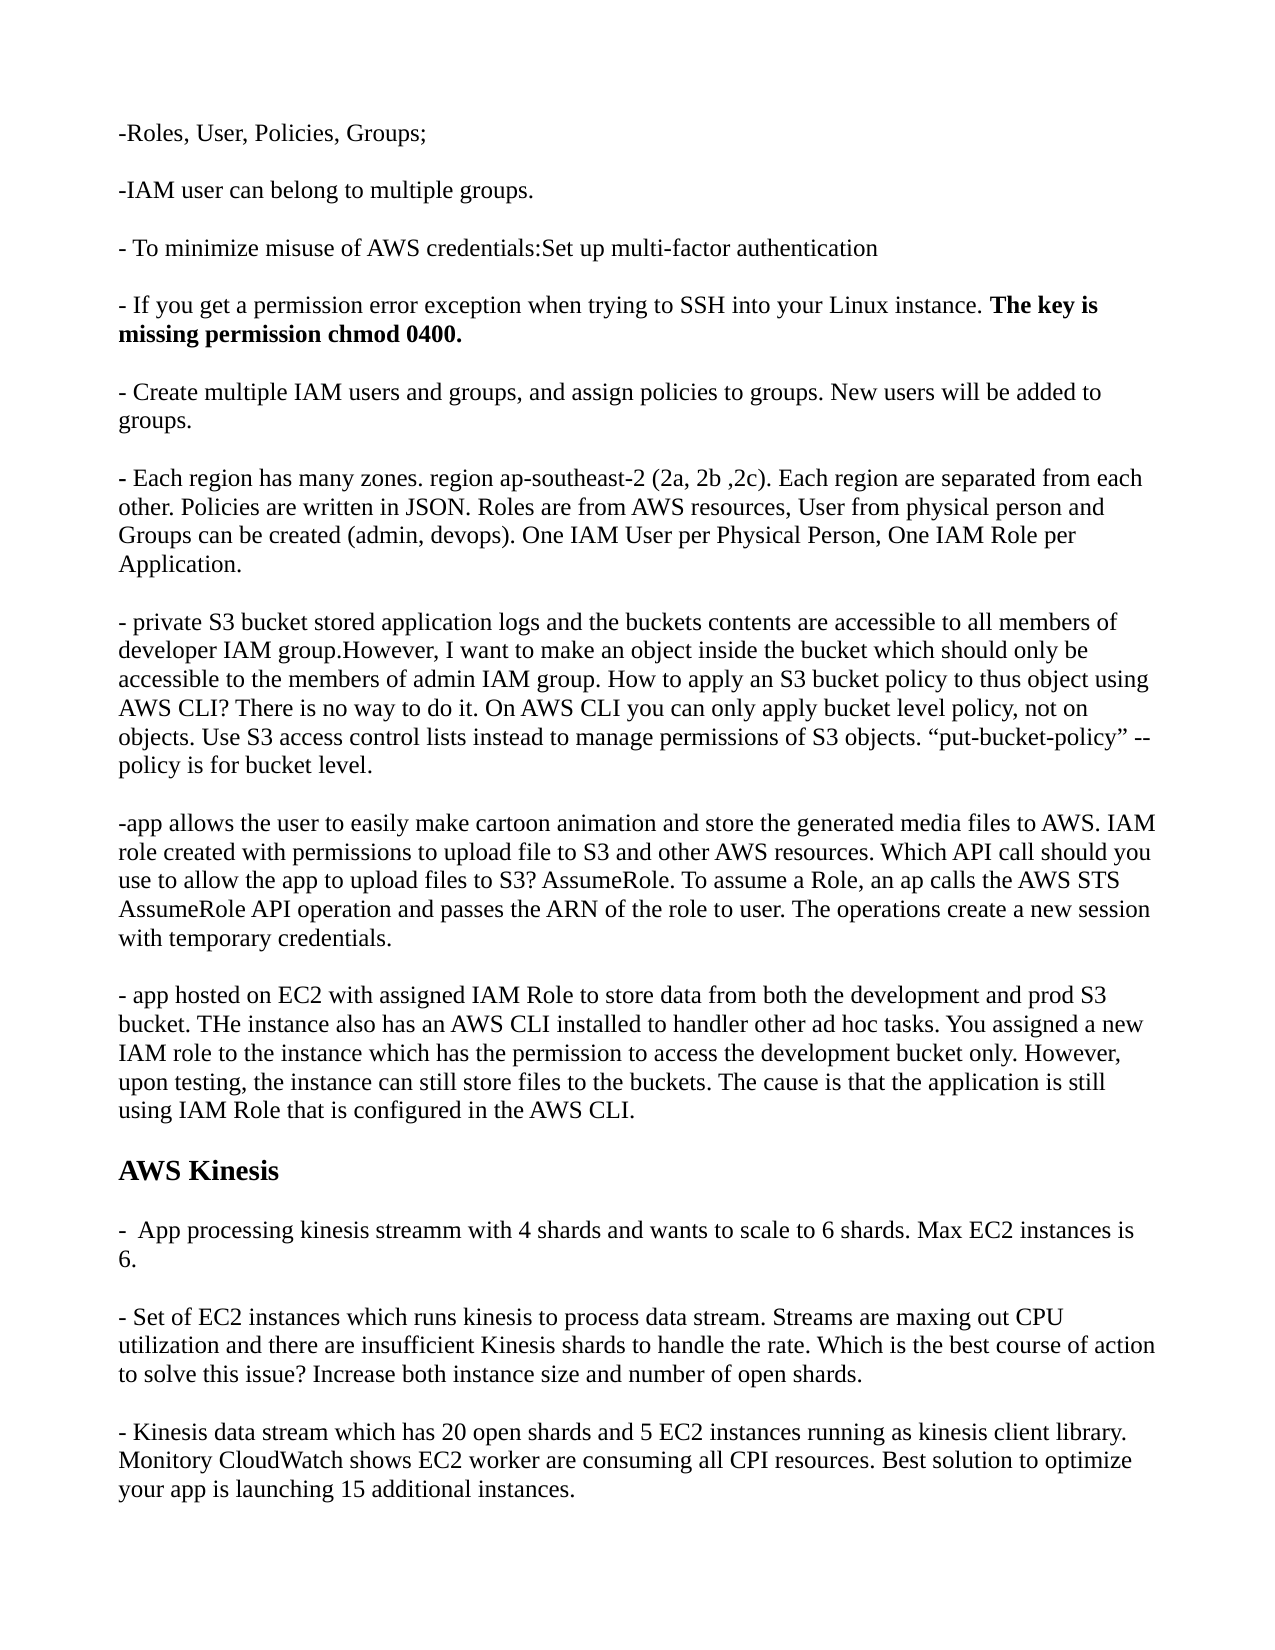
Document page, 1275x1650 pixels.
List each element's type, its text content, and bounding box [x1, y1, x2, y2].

text -Roles, User, Policies, Groups; [118, 118, 1157, 147]
text - private S3 bucket stored application logs and the buckets contents are accessible to all members of developer IAM group.However, I want to make an object inside the bucket which should only be accessible to the members of admin IAM group. How to apply an S3 bucket policy to thus object using AWS CLI? There is no way to do it. On AWS CLI you can only apply bucket level policy, not on objects. Use S3 access control lists instead to manage permissions of S3 objects. “put-bucket-policy” --policy is for bucket level. [118, 607, 1157, 779]
text AWS Kinesis [118, 1153, 1157, 1187]
text -IAM user can belong to multiple groups. [118, 176, 1157, 204]
text - Kinesis data stream which has 20 open shards and 5 EC2 instances running as kinesis client library. Monitory CloudWatch shows EC2 worker are consuming all CPI resources. Best solution to optimize your app is launching 15 additional instances. [118, 1417, 1157, 1503]
text - app hosted on EC2 with assigned IAM Role to store data from both the development and prod S3 bucket. THe instance also has an AWS CLI installed to handler other ad hoc tasks. You assigned a new IAM role to the instance which has the permission to access the development bucket only. However, upon testing, the instance can still store files to the buckets. The cause is that the application is still using IAM Role that is configured in the AWS CLI. [118, 981, 1157, 1124]
text - Each region has many zones. region ap-southeast-2 (2a, 2b ,2c). Each region are separated from each other. Policies are written in JSON. Roles are from AWS resources, User from physical person and Groups can be created (admin, devops). One IAM User per Physical Person, One IAM Role per Application. [118, 463, 1157, 578]
text -app allows the user to easily make cartoon animation and store the generated media files to AWS. IAM role created with permissions to upload file to S3 and other AWS resources. Which API call should you use to allow the app to upload files to S3? AssumeRole. To assume a Role, an ap calls the AWS STS AssumeRole API operation and passes the ARN of the role to user. The operations create a new session with temporary credentials. [118, 808, 1157, 952]
text - Set of EC2 instances which runs kinesis to process data stream. Streams are maxing out CPU utilization and there are insufficient Kinesis shards to handle the rate. Which is the best course of action to solve this issue? Increase both instance size and number of open shards. [118, 1302, 1157, 1388]
text - To minimize misuse of AWS credentials:Set up multi-factor authentication [118, 233, 1157, 262]
text - App processing kinesis streamm with 4 shards and wants to scale to 6 shards. Max EC2 instances is 6. [118, 1215, 1157, 1273]
text - If you get a permission error exception when trying to SSH into your Linux instance. The key is missing permission chmod 0400. [118, 291, 1157, 348]
text - Create multiple IAM users and groups, and assign policies to groups. New users will be added to groups. [118, 377, 1157, 434]
